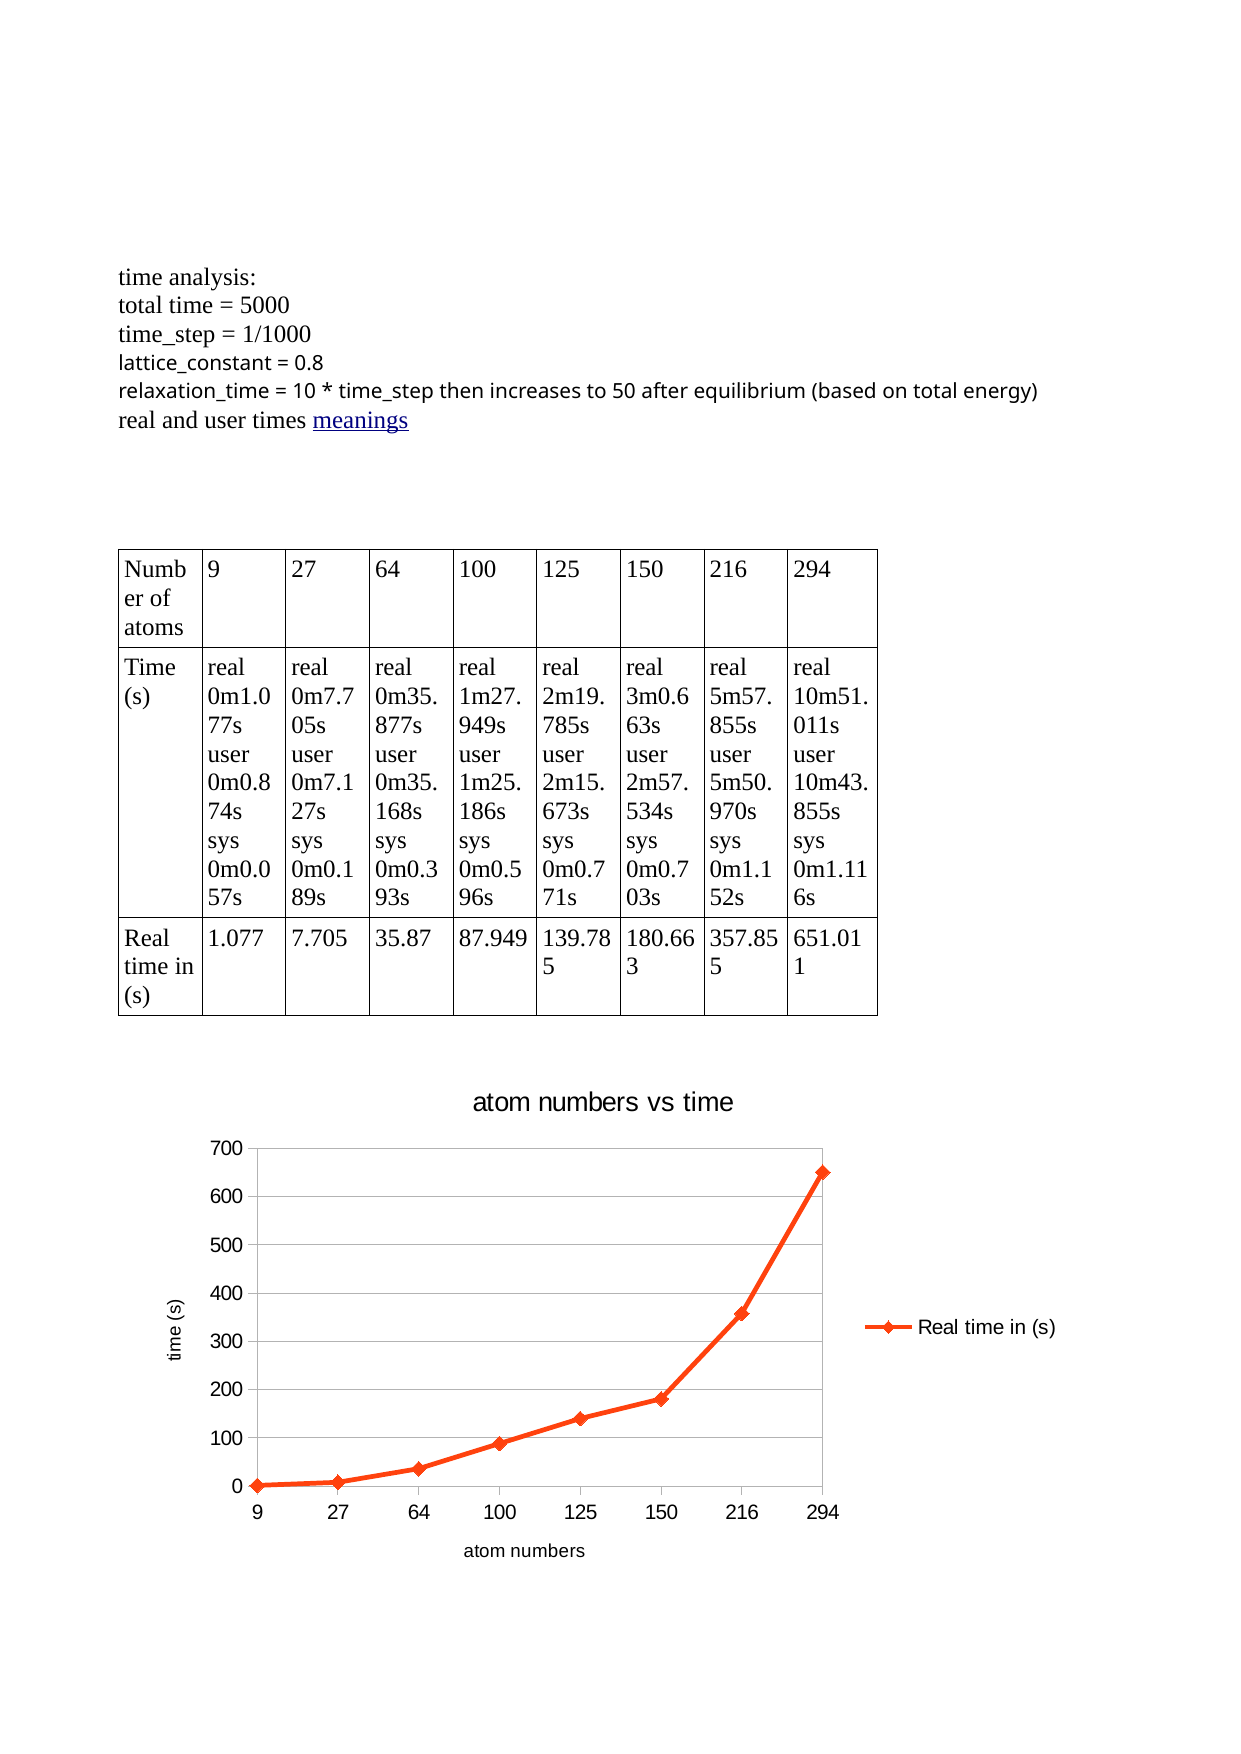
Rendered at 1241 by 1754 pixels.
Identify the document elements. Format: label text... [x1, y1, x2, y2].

table_cell 139.785 [537, 918, 620, 1015]
table_cell real 5m57.855s user 5m50.970s sys 0m1.152s [705, 648, 787, 917]
table_cell real 3m0.663s user 2m57.534s sys 0m0.703s [621, 648, 704, 917]
text time_step = 1/1000 [118, 319, 1122, 348]
table_cell 651.011 [788, 918, 877, 1015]
text total time = 5000 [118, 291, 1122, 319]
table_cell 1.077 [203, 918, 285, 1015]
table_cell real 0m35.877s user 0m35.168s sys 0m0.393s [370, 648, 453, 917]
text relaxation_time = 10 * time_step then increases to 50 after equilibrium (based on total energy) [118, 377, 1122, 405]
table_cell 180.663 [621, 918, 704, 1015]
table_cell Real time in (s) [119, 918, 202, 1015]
table_cell 7.705 [286, 918, 369, 1015]
table_cell real 0m7.705s user 0m7.127s sys 0m0.189s [286, 648, 369, 917]
table_header 9 [203, 550, 285, 647]
table_header 150 [621, 550, 704, 647]
table_cell real 10m51.011s user 10m43.855s sys 0m1.116s [788, 648, 877, 917]
table_cell real 0m1.077s user 0m0.874s sys 0m0.057s [203, 648, 285, 917]
table_cell real 1m27.949s user 1m25.186s sys 0m0.596s [454, 648, 536, 917]
table_header 27 [286, 550, 369, 647]
table_cell 87.949 [454, 918, 536, 1015]
text real and user times meanings [118, 405, 1122, 434]
table_header 100 [454, 550, 536, 647]
table_header 294 [788, 550, 877, 647]
table_header 125 [537, 550, 620, 647]
table_header Number of atoms [119, 550, 202, 647]
table_header 216 [705, 550, 787, 647]
text lattice_constant = 0.8 [118, 348, 1122, 377]
table_cell 35.87 [370, 918, 453, 1015]
table_header 64 [370, 550, 453, 647]
table_cell real 2m19.785s user 2m15.673s sys 0m0.771s [537, 648, 620, 917]
table_cell 357.855 [705, 918, 787, 1015]
table_cell Time (s) [119, 648, 202, 917]
text time analysis: [118, 262, 1122, 291]
